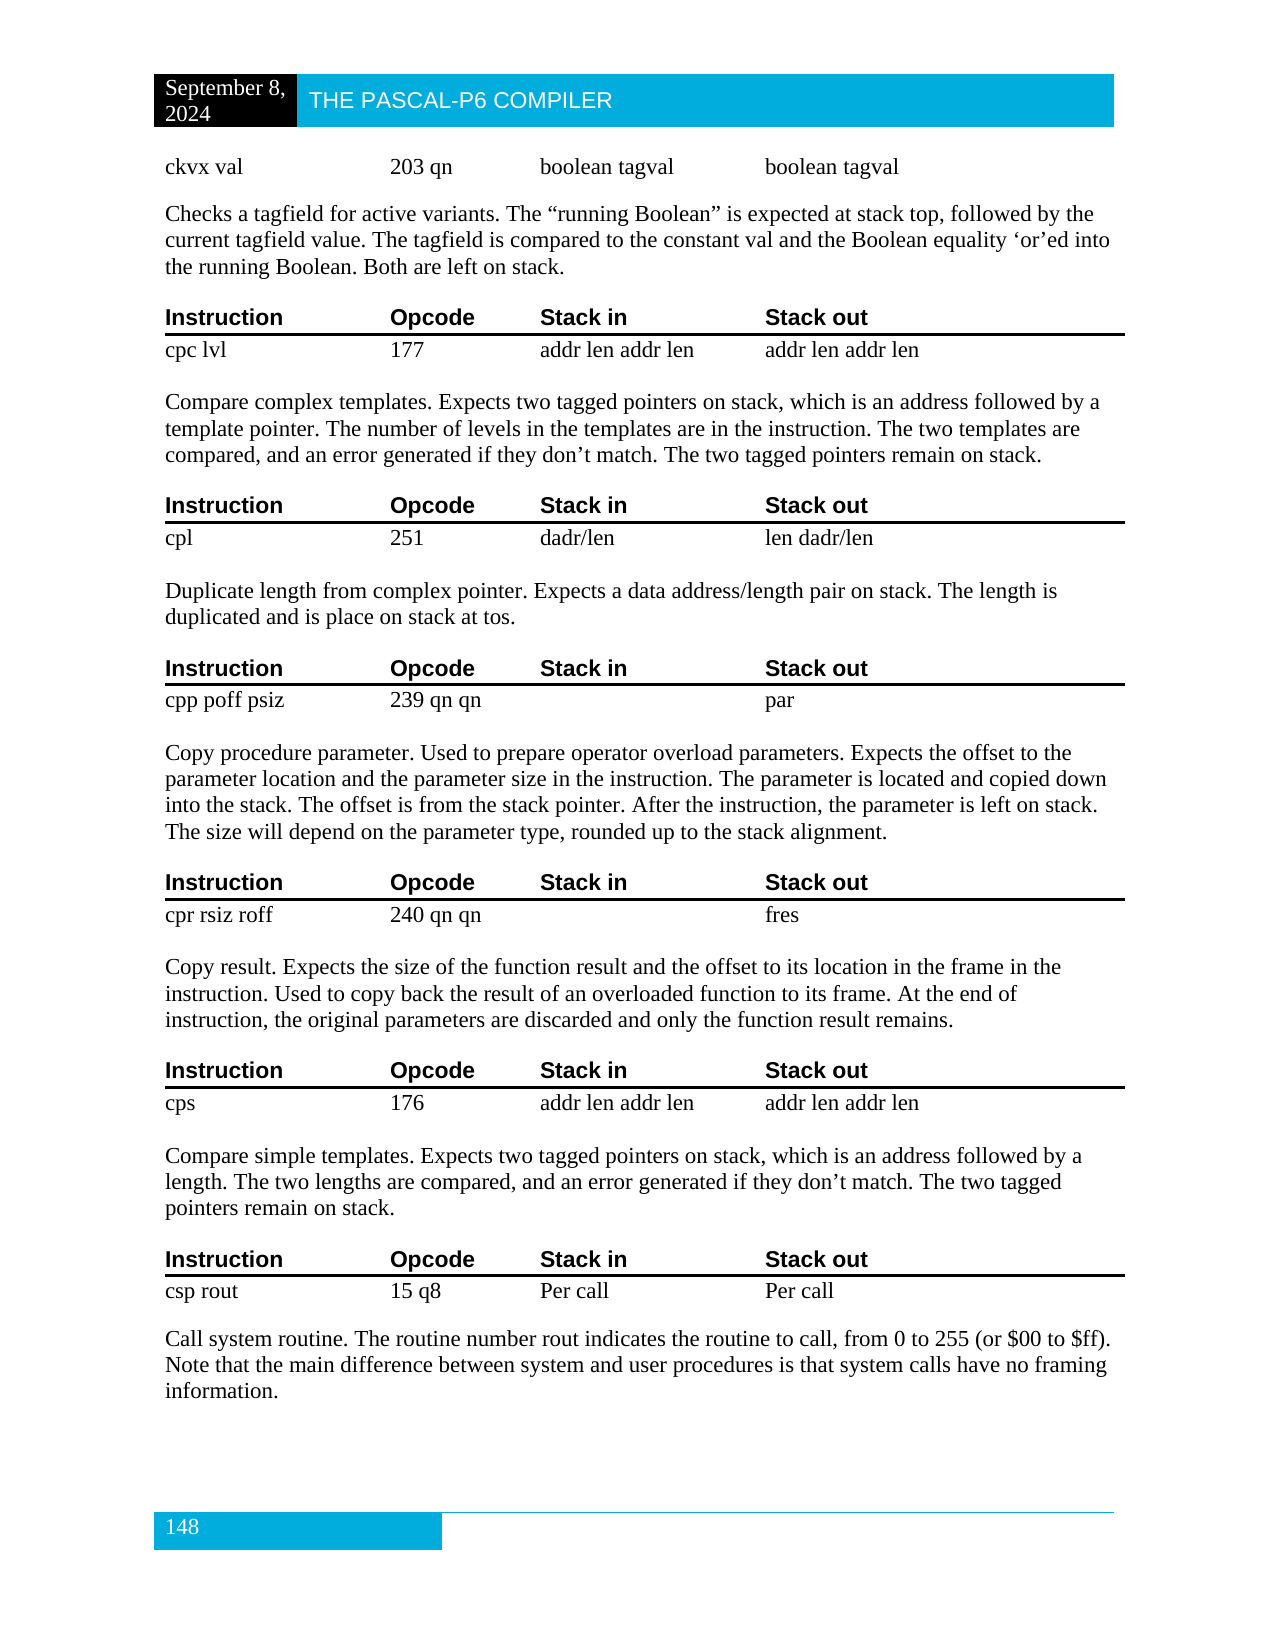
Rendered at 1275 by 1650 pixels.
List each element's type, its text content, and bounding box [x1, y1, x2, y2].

text csp rout 15 q8 Per call Per call [165, 1277, 1125, 1304]
text Instruction Opcode Stack in Stack out [165, 869, 1125, 898]
text Instruction Opcode Stack in Stack out [165, 492, 1125, 521]
text Duplicate length from complex pointer. Expects a data address/length pair on stack. The length is duplicated and is place on stack at tos. [165, 577, 1125, 629]
text cps 176 addr len addr len addr len addr len [165, 1089, 1125, 1115]
text Instruction Opcode Stack in Stack out [165, 654, 1125, 683]
text Instruction Opcode Stack in Stack out [165, 1246, 1125, 1274]
text Instruction Opcode Stack in Stack out [165, 304, 1125, 333]
text cpc lvl 177 addr len addr len addr len addr len [165, 336, 1125, 362]
text Copy procedure parameter. Used to prepare operator overload parameters. Expects the offset to the parameter location and the parameter size in the instruction. The parameter is located and copied down into the stack. The offset is from the stack pointer. After the instruction, the parameter is left on stack. The size will depend on the parameter type, rounded up to the stack alignment. [165, 739, 1125, 844]
text Call system routine. The routine number rout indicates the routine to call, from 0 to 255 (or $00 to $ff). Note that the main difference between system and user procedures is that system calls have no framing information. [165, 1324, 1125, 1404]
text Compare complex templates. Expects two tagged pointers on stack, which is an address followed by a template pointer. The number of levels in the templates are in the instruction. The two templates are compared, and an error generated if they don’t match. The two tagged pointers remain on stack. [165, 388, 1125, 467]
text cpr rsiz roff 240 qn qn fres [165, 901, 1125, 927]
text Instruction Opcode Stack in Stack out [165, 1057, 1125, 1086]
text Compare simple templates. Expects two tagged pointers on stack, which is an address followed by a length. The two lengths are compared, and an error generated if they don’t match. The two tagged pointers remain on stack. [165, 1142, 1125, 1221]
text Copy result. Expects the size of the function result and the offset to its location in the frame in the instruction. Used to copy back the result of an overloaded function to its frame. At the end of instruction, the original parameters are discarded and only the function result remains. [165, 953, 1125, 1032]
text cpl 251 dadr/len len dadr/len [165, 524, 1125, 550]
text ckvx val 203 qn boolean tagval boolean tagval [165, 153, 1125, 179]
text cpp poff psiz 239 qn qn par [165, 686, 1125, 712]
text Checks a tagfield for active variants. The “running Boolean” is expected at stack top, followed by the current tagfield value. The tagfield is compared to the constant val and the Boolean equality ‘or’ed into the running Boolean. Both are left on stack. [165, 200, 1125, 279]
